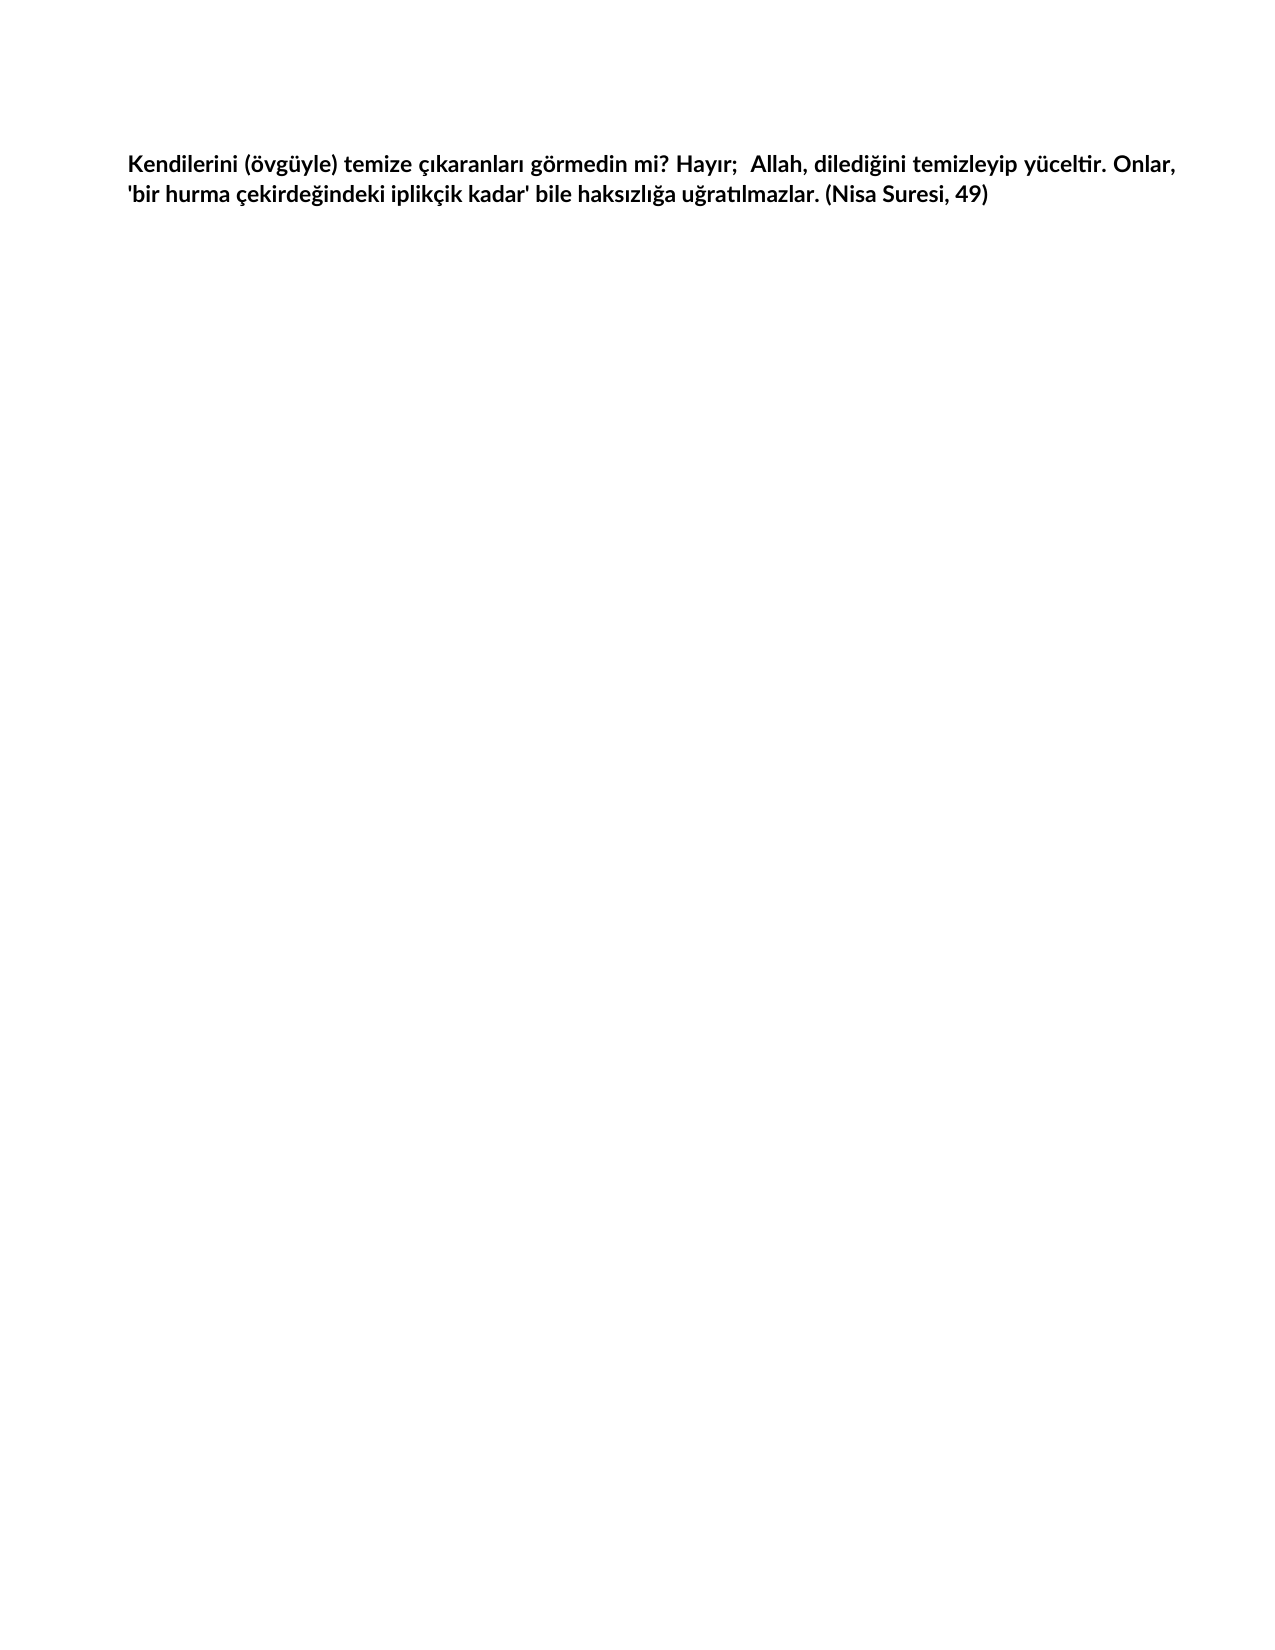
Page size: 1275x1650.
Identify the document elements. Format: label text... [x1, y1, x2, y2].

text Kendilerini (övgüyle) temize çıkaranları görmedin mi? Hayır; Allah, dilediğini temizleyip yüceltir. Onlar, 'bir hurma çekirdeğindeki iplikçik kadar' bile haksızlığa uğratılmazlar. (Nisa Suresi, 49) [127, 150, 1177, 208]
